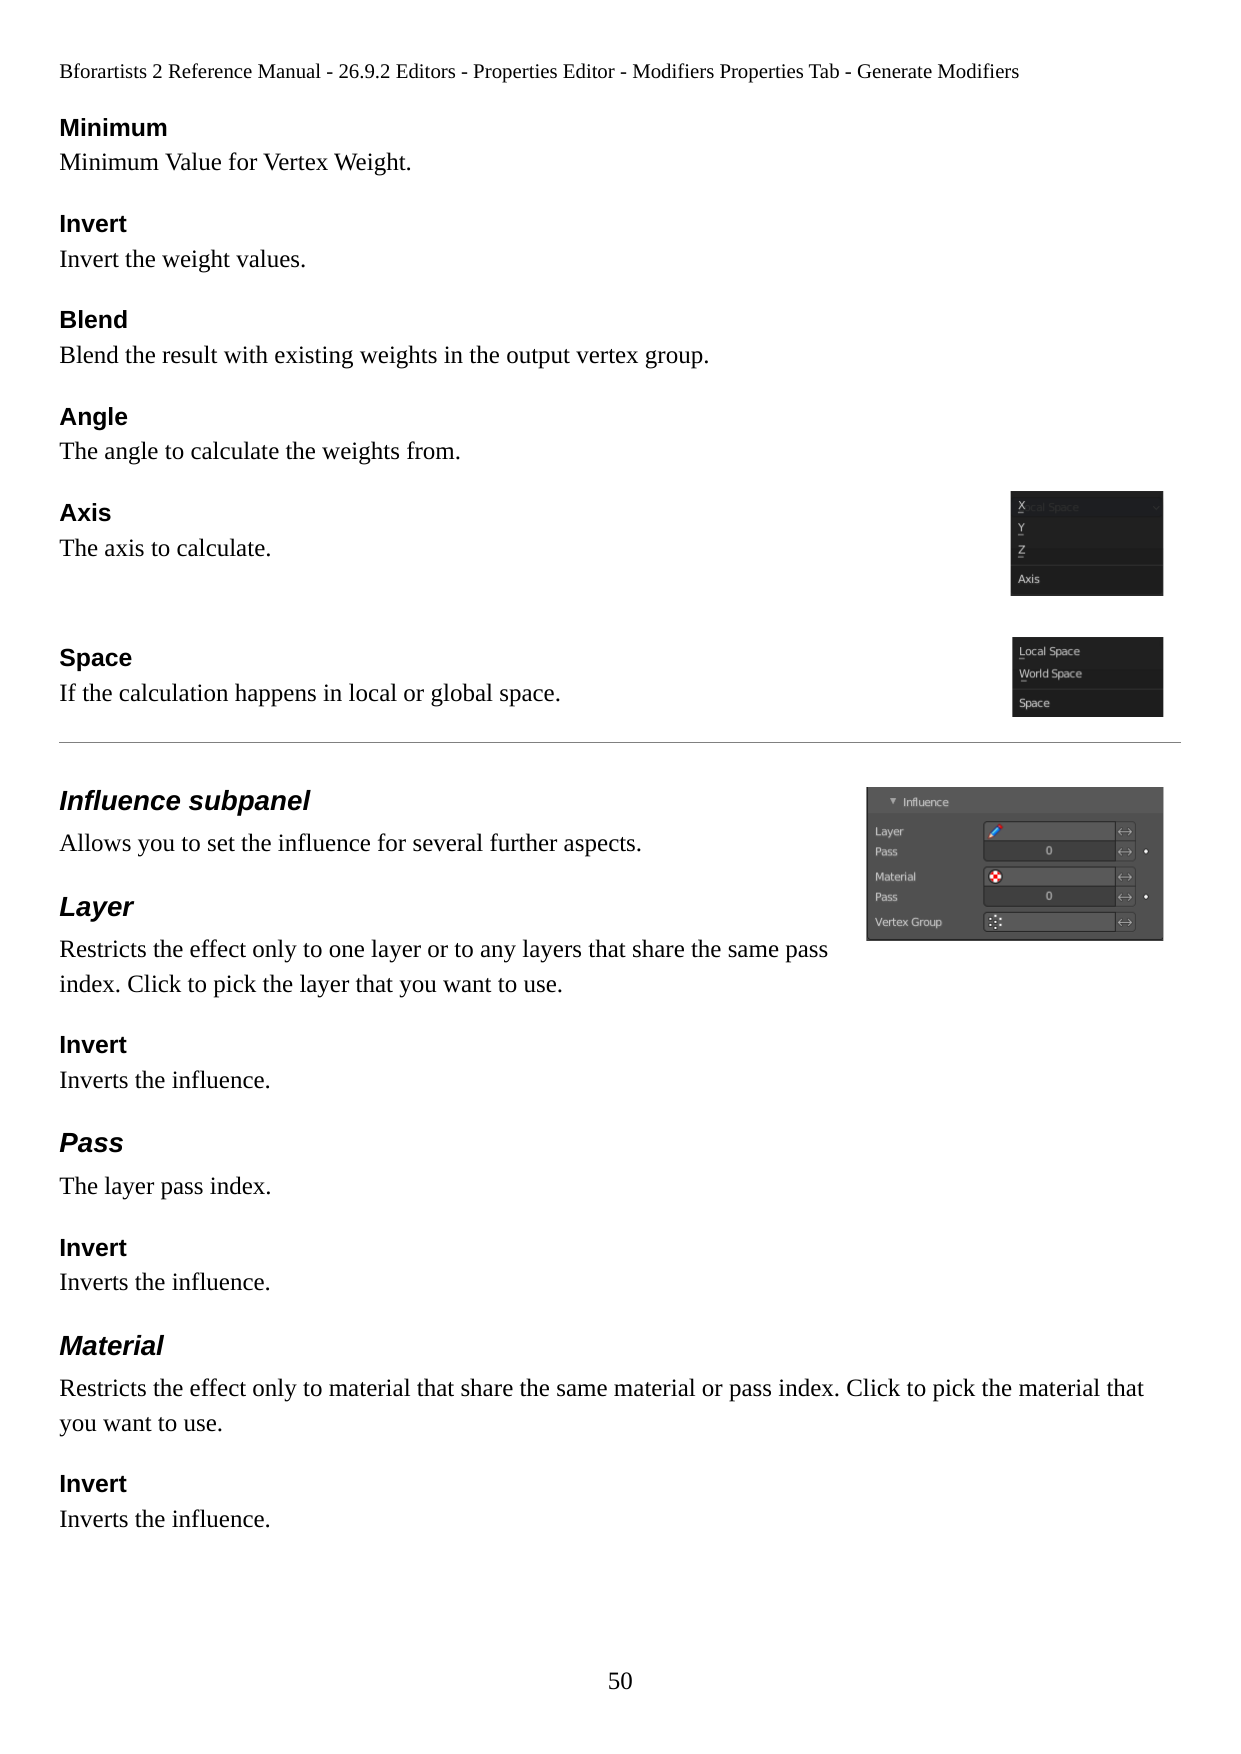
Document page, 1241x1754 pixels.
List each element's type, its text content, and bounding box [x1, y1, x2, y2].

subtitle Invert [59, 1233, 1181, 1261]
subtitle Invert [59, 1030, 1181, 1059]
subtitle Influence subpanel [59, 784, 1181, 816]
text If the calculation happens in local or global space. [59, 678, 1012, 707]
subtitle Space [59, 643, 1012, 672]
text Minimum Value for Vertex Weight. [59, 147, 1181, 176]
subtitle Material [59, 1329, 1181, 1361]
text The angle to calculate the weights from. [59, 436, 1181, 465]
subtitle Invert [59, 209, 1181, 237]
text [1164, 533, 1181, 562]
subtitle Angle [59, 402, 1181, 430]
subtitle Axis [59, 498, 1010, 527]
picture [1012, 637, 1164, 717]
text Inverts the influence. [59, 1267, 1181, 1296]
subtitle [1164, 498, 1181, 527]
text Restricts the effect only to one layer or to any layers that share the same pass index. Click to pick the layer that you want to use. [59, 934, 1181, 997]
subtitle Blend [59, 305, 1181, 334]
subtitle Pass [59, 1127, 1181, 1158]
picture [1010, 491, 1164, 596]
text The layer pass index. [59, 1171, 1181, 1200]
text Blend the result with existing weights in the output vertex group. [59, 340, 1181, 369]
text Invert the weight values. [59, 244, 1181, 272]
subtitle Invert [59, 1469, 1181, 1498]
picture [866, 787, 1164, 941]
subtitle Minimum [59, 113, 1181, 141]
text Inverts the influence. [59, 1065, 1181, 1094]
text Restricts the effect only to material that share the same material or pass index. Click to pick the material that you want to use. [59, 1373, 1181, 1437]
text Inverts the influence. [59, 1504, 1181, 1533]
text Allows you to set the influence for several further aspects. [59, 828, 866, 857]
subtitle Layer [59, 890, 866, 922]
subtitle [1164, 890, 1181, 922]
subtitle [1164, 643, 1181, 672]
text The axis to calculate. [59, 533, 1010, 562]
